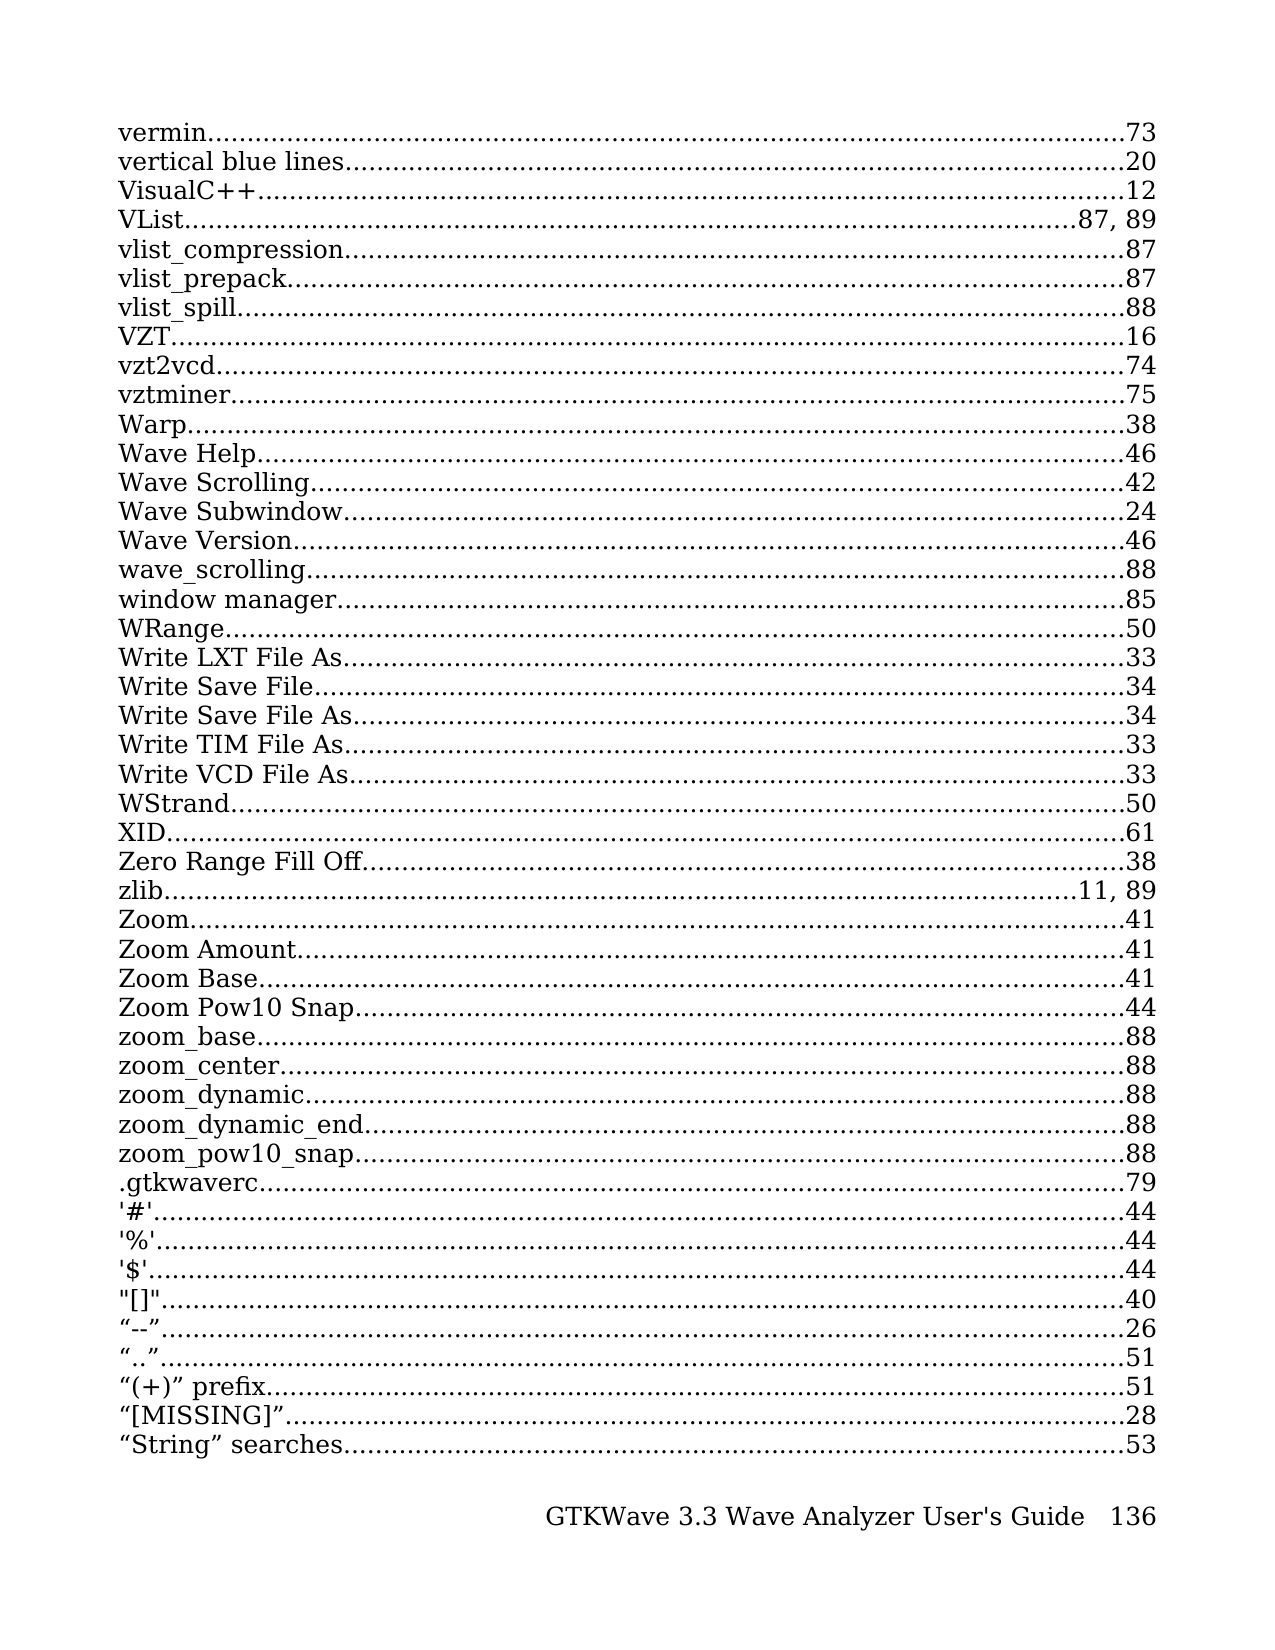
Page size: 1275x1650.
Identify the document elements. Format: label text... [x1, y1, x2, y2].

text VList 87, 89 [118, 206, 1157, 235]
text “..” 51 [118, 1343, 1157, 1372]
text vlist_prepack 87 [118, 264, 1157, 293]
text Wave Help 46 [118, 439, 1157, 468]
text vlist_compression 87 [118, 235, 1157, 264]
text .gtkwaverc 79 [118, 1168, 1157, 1197]
text “String” searches 53 [118, 1431, 1157, 1460]
text '#' 44 [118, 1197, 1157, 1226]
text vlist_spill 88 [118, 293, 1157, 322]
text Zero Range Fill Off 38 [118, 847, 1157, 876]
text Write VCD File As 33 [118, 760, 1157, 789]
text Wave Version 46 [118, 526, 1157, 556]
text '$' 44 [118, 1256, 1157, 1285]
text “[MISSING]” 28 [118, 1401, 1157, 1431]
text vztminer 75 [118, 381, 1157, 410]
text Write Save File 34 [118, 672, 1157, 701]
text VZT 16 [118, 322, 1157, 351]
text wave_scrolling 88 [118, 556, 1157, 585]
text Wave Subwindow 24 [118, 497, 1157, 526]
text zoom_base 88 [118, 1022, 1157, 1051]
text zlib 11, 89 [118, 876, 1157, 906]
text WStrand 50 [118, 789, 1157, 818]
text Write Save File As 34 [118, 701, 1157, 731]
text '%' 44 [118, 1226, 1157, 1256]
text VisualC++ 12 [118, 176, 1157, 206]
text WRange 50 [118, 614, 1157, 643]
text vzt2vcd 74 [118, 351, 1157, 381]
text Write LXT File As 33 [118, 643, 1157, 672]
text zoom_dynamic 88 [118, 1081, 1157, 1110]
text vermin 73 [118, 118, 1157, 147]
text Write TIM File As 33 [118, 731, 1157, 760]
text "[]" 40 [118, 1285, 1157, 1314]
text Zoom Amount 41 [118, 935, 1157, 964]
text Zoom Base 41 [118, 964, 1157, 993]
text window manager 85 [118, 585, 1157, 614]
text Wave Scrolling 42 [118, 468, 1157, 497]
text vertical blue lines 20 [118, 147, 1157, 176]
text zoom_dynamic_end 88 [118, 1110, 1157, 1139]
text Zoom 41 [118, 906, 1157, 935]
text Warp 38 [118, 410, 1157, 439]
text “(+)” prefix 51 [118, 1372, 1157, 1401]
text Zoom Pow10 Snap 44 [118, 993, 1157, 1022]
text XID 61 [118, 818, 1157, 847]
text zoom_pow10_snap 88 [118, 1139, 1157, 1168]
text zoom_center 88 [118, 1051, 1157, 1081]
text “--” 26 [118, 1314, 1157, 1343]
